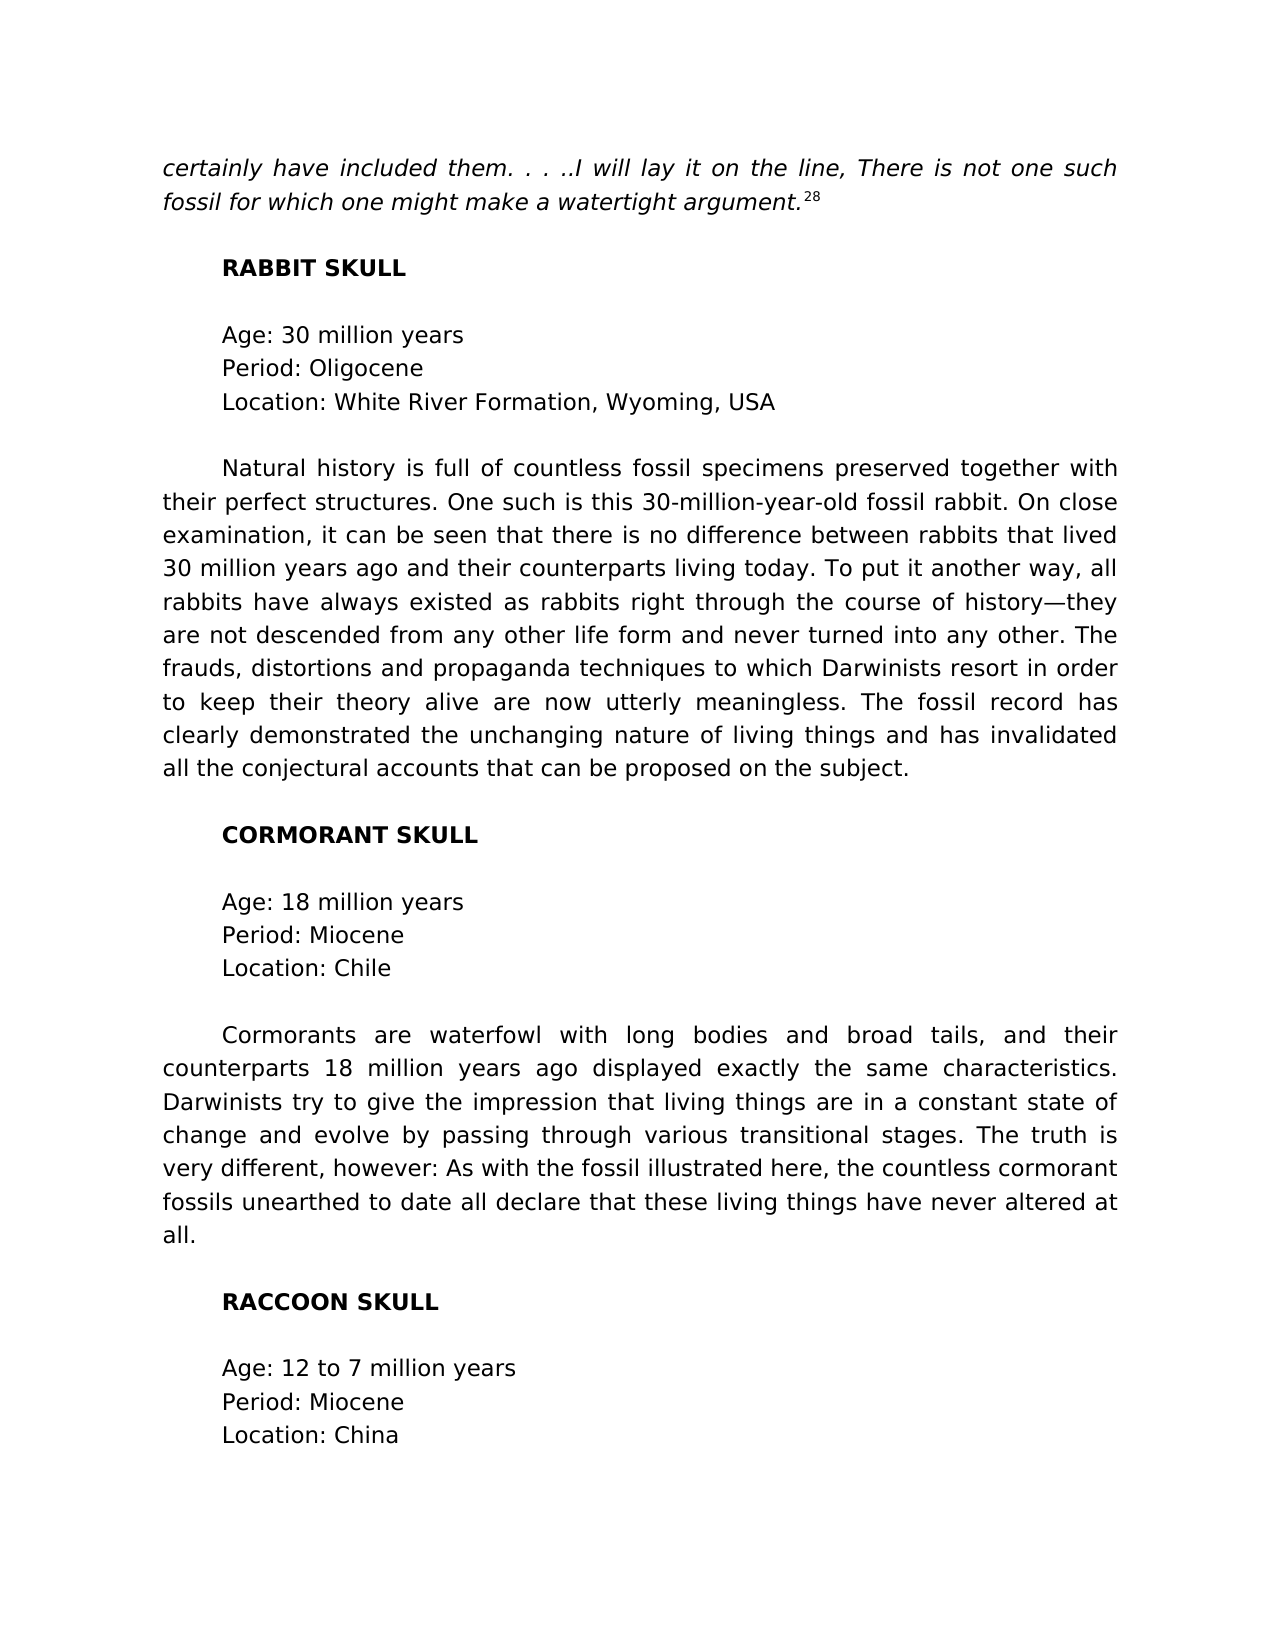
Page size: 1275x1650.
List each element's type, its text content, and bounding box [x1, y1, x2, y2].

text Age: 30 million years [162, 317, 1119, 350]
text Location: White River Formation, Wyoming, USA [162, 383, 1119, 417]
text Location: Chile [162, 950, 1119, 983]
text CORMORANT SKULL [162, 817, 1119, 850]
text Location: China [162, 1417, 1119, 1450]
text Age: 12 to 7 million years [162, 1350, 1119, 1383]
text Period: Miocene [162, 1383, 1119, 1417]
text Period: Miocene [162, 917, 1119, 950]
text RACCOON SKULL [162, 1283, 1119, 1317]
text Natural history is full of countless fossil specimens preserved together with their perfect structures. One such is this 30-million-year-old fossil rabbit. On close examination, it can be seen that there is no difference between rabbits that lived 30 million years ago and their counterparts living today. To put it another way, all rabbits have always existed as rabbits right through the course of history—they are not descended from any other life form and never turned into any other. The frauds, distortions and propaganda techniques to which Darwinists resort in order to keep their theory alive are now utterly meaningless. The fossil record has clearly demonstrated the unchanging nature of living things and has invalidated all the conjectural accounts that can be proposed on the subject. [162, 450, 1119, 783]
text certainly have included them. . . ..I will lay it on the line, There is not one such fossil for which one might make a watertight argument.28 [162, 150, 1119, 217]
text Age: 18 million years [162, 883, 1119, 917]
text RABBIT SKULL [162, 250, 1119, 283]
text Period: Oligocene [162, 350, 1119, 383]
text Cormorants are waterfowl with long bodies and broad tails, and their counterparts 18 million years ago displayed exactly the same characteristics. Darwinists try to give the impression that living things are in a constant state of change and evolve by passing through various transitional stages. The truth is very different, however: As with the fossil illustrated here, the countless cormorant fossils unearthed to date all declare that these living things have never altered at all. [162, 1017, 1119, 1250]
